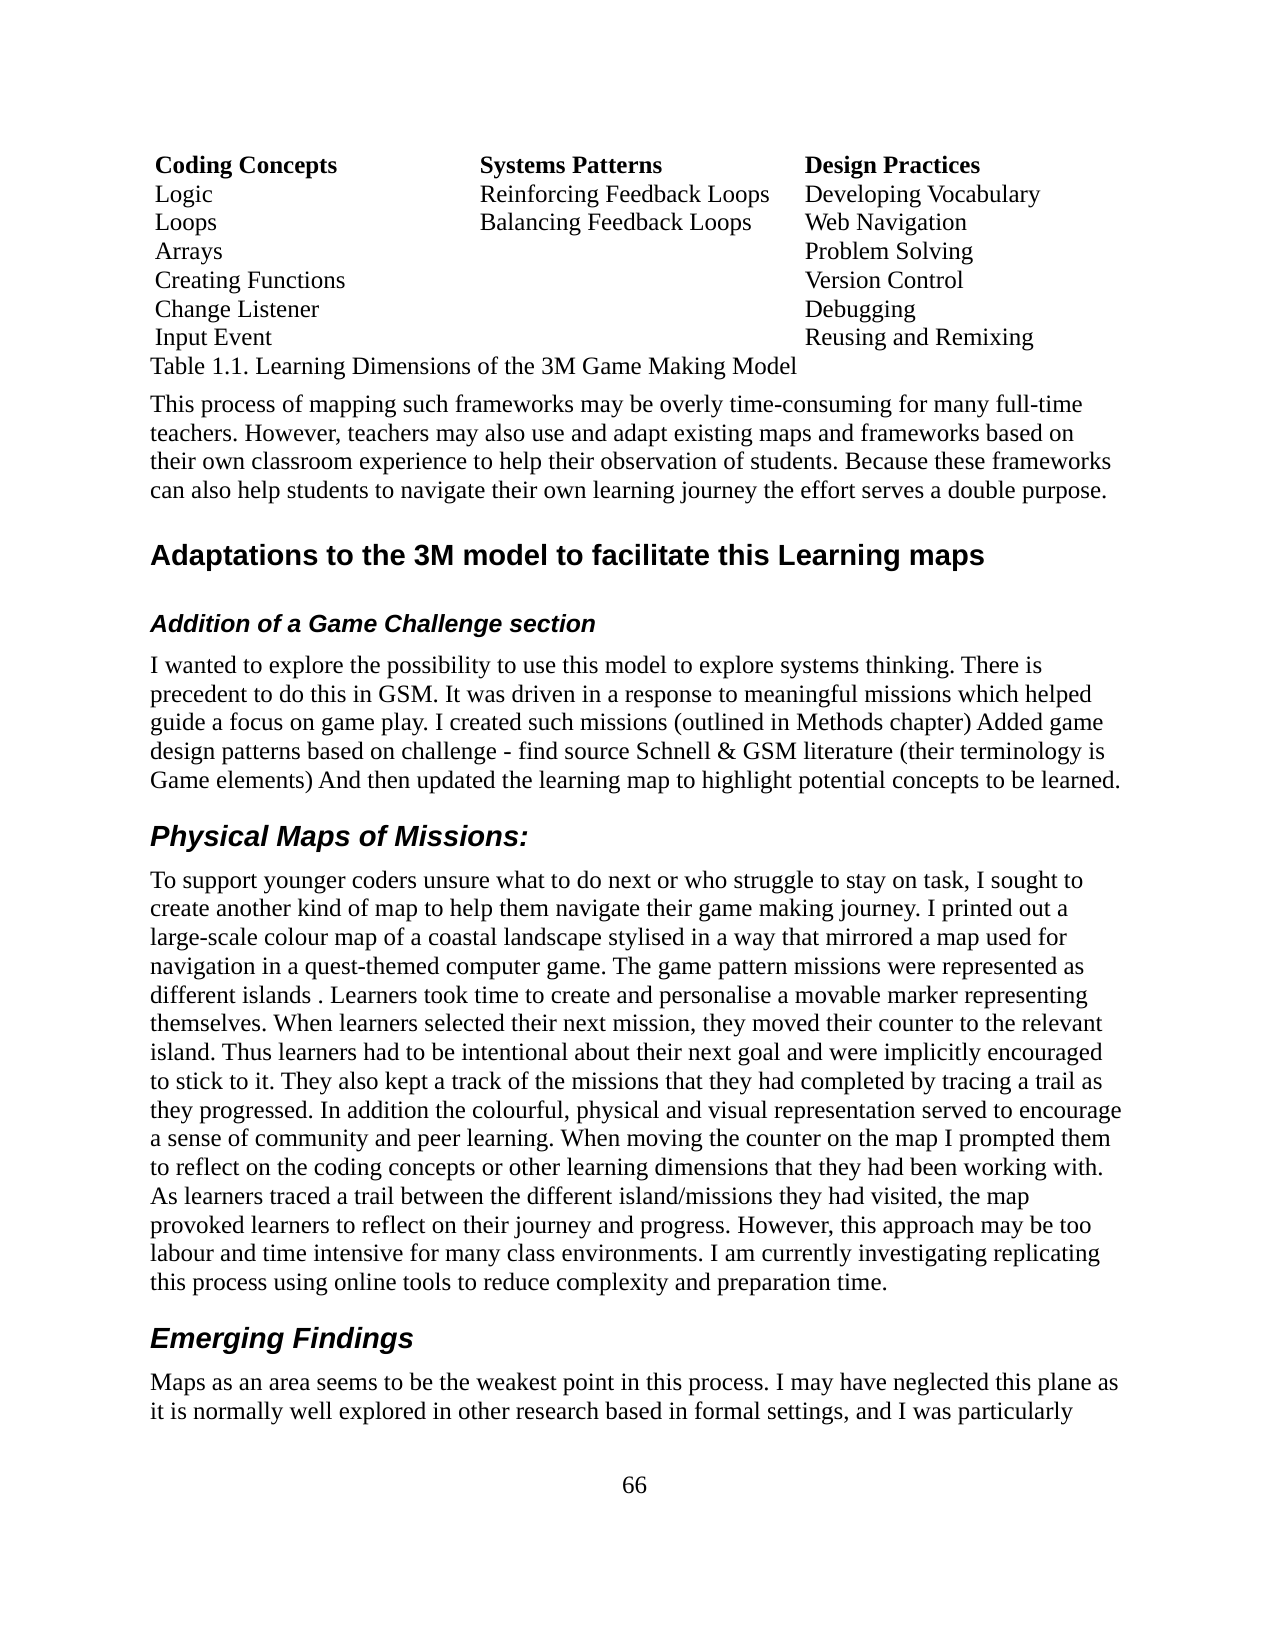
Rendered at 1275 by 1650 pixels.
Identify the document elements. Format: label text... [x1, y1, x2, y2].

subtitle Physical Maps of Missions: [150, 819, 1125, 852]
table_cell Logic [150, 179, 475, 207]
table_cell [475, 265, 800, 294]
table_cell Debugging [800, 294, 1125, 322]
table_cell Developing Vocabulary [800, 179, 1125, 207]
subtitle Adaptations to the 3M model to facilitate this Learning maps [150, 538, 1125, 571]
subtitle Emerging Findings [150, 1321, 1125, 1354]
text Maps as an area seems to be the weakest point in this process. I may have neglected this plane as it is normally well explored in other research based in formal settings, and I was particularly [150, 1367, 1125, 1424]
table_cell Reusing and Remixing [800, 323, 1125, 351]
text Table 1.1. Learning Dimensions of the 3M Game Making Model [150, 351, 1125, 380]
table_cell Version Control [800, 265, 1125, 294]
table_header Systems Patterns [475, 150, 800, 179]
table_cell Reinforcing Feedback Loops [475, 179, 800, 207]
table_cell [475, 294, 800, 322]
table_cell [475, 323, 800, 351]
table_cell Input Event [150, 323, 475, 351]
subtitle Addition of a Game Challenge section [150, 609, 1125, 637]
table_cell Creating Functions [150, 265, 475, 294]
table_header Design Practices [800, 150, 1125, 179]
table_cell Web Navigation [800, 208, 1125, 236]
text To support younger coders unsure what to do next or who struggle to stay on task, I sought to create another kind of map to help them navigate their game making journey. I printed out a large-scale colour map of a coastal landscape stylised in a way that mirrored a map used for navigation in a quest-themed computer game. The game pattern missions were represented as different islands . Learners took time to create and personalise a movable marker representing themselves. When learners selected their next mission, they moved their counter to the relevant island. Thus learners had to be intentional about their next goal and were implicitly encouraged to stick to it. They also kept a track of the missions that they had completed by tracing a trail as they progressed. In addition the colourful, physical and visual representation served to encourage a sense of community and peer learning. When moving the counter on the map I prompted them to reflect on the coding concepts or other learning dimensions that they had been working with. As learners traced a trail between the different island/missions they had visited, the map provoked learners to reflect on their journey and progress. However, this approach may be too labour and time intensive for many class environments. I am currently investigating replicating this process using online tools to reduce complexity and preparation time. [150, 865, 1125, 1296]
table_cell Arrays [150, 236, 475, 265]
table_cell Change Listener [150, 294, 475, 322]
table_cell [475, 236, 800, 265]
table_cell Balancing Feedback Loops [475, 208, 800, 236]
table_header Coding Concepts [150, 150, 475, 179]
text I wanted to explore the possibility to use this model to explore systems thinking. There is precedent to do this in GSM. It was driven in a response to meaningful missions which helped guide a focus on game play. I created such missions (outlined in Methods chapter) Added game design patterns based on challenge - find source Schnell & GSM literature (their terminology is Game elements) And then updated the learning map to highlight potential concepts to be learned. [150, 650, 1125, 794]
table_cell Problem Solving [800, 236, 1125, 265]
text This process of mapping such frameworks may be overly time-consuming for many full-time teachers. However, teachers may also use and adapt existing maps and frameworks based on their own classroom experience to help their observation of students. Because these frameworks can also help students to navigate their own learning journey the effort serves a double purpose. [150, 389, 1125, 504]
table_cell Loops [150, 208, 475, 236]
